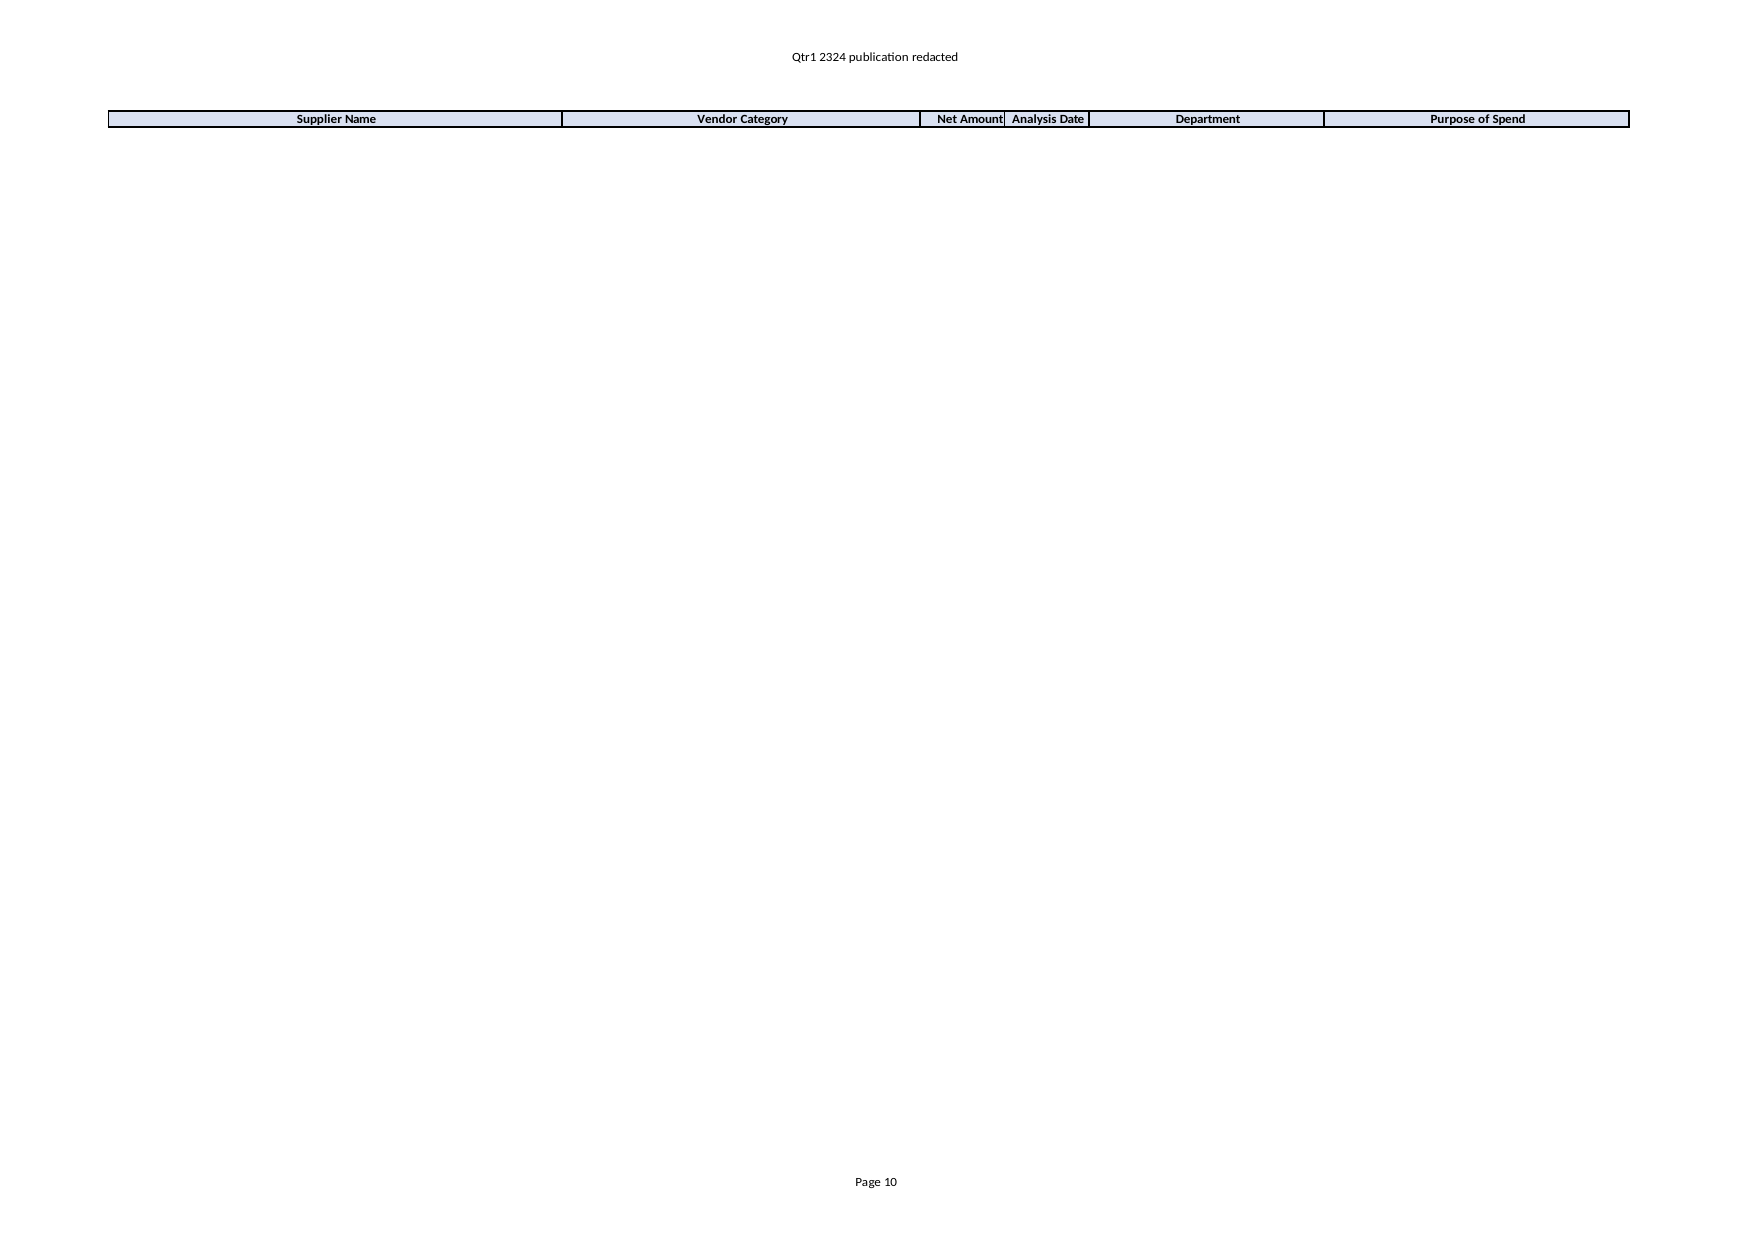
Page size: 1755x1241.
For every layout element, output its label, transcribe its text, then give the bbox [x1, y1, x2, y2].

table_header Purpose of Spend [1325, 112, 1628, 126]
table_header Department [1090, 112, 1323, 126]
table_header Net Amount [921, 112, 1004, 126]
table_header Analysis Date [1005, 112, 1088, 126]
table_header Supplier Name [109, 112, 561, 126]
table_header Vendor Category [563, 112, 919, 126]
